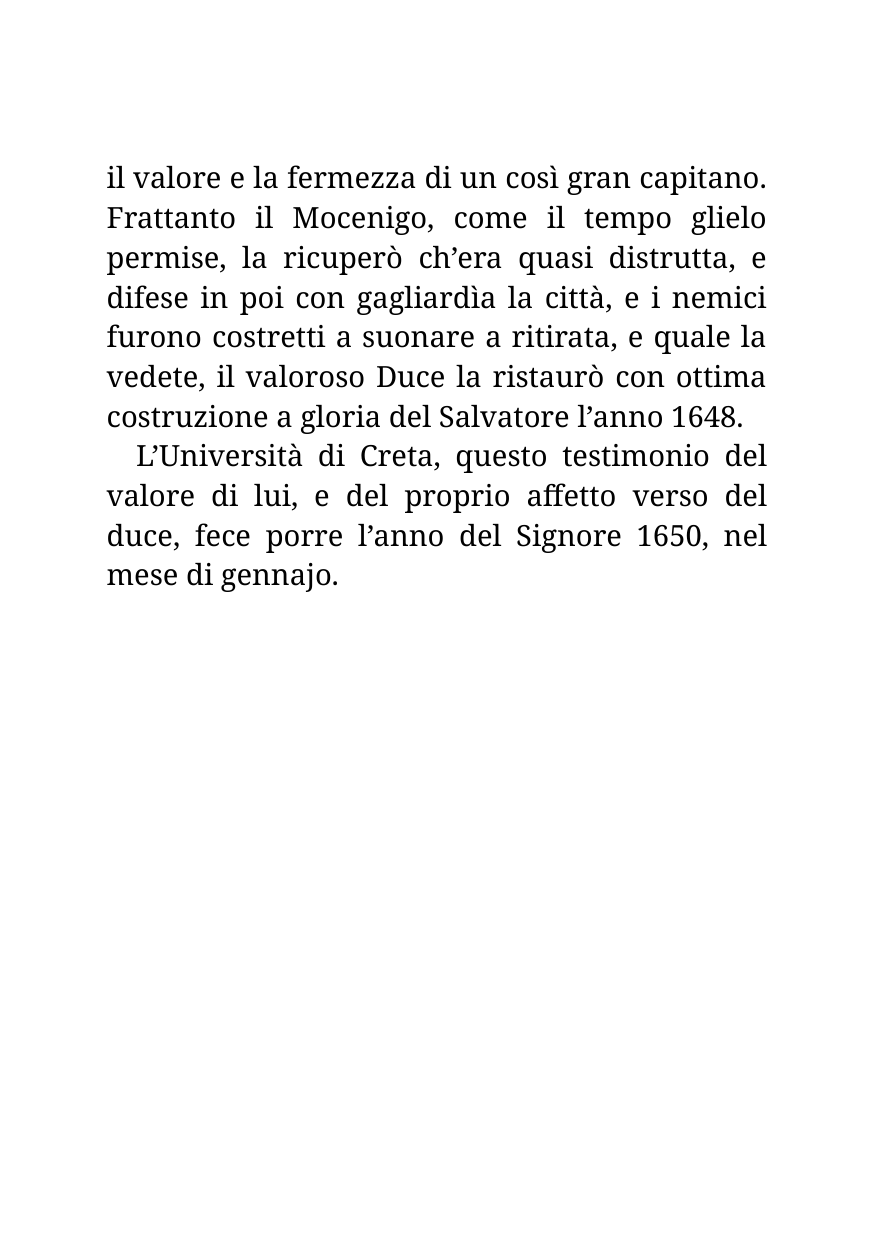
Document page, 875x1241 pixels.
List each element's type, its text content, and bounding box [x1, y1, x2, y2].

text L’Università di Creta, questo testimonio del valore di lui, e del proprio affetto verso del duce, fece porre l’anno del Signore 1650, nel mese di gennajo. [106, 436, 768, 594]
text il valore e la fermezza di un così gran capitano. Frattanto il Mocenigo, come il tempo glielo permise, la ricuperò ch’era quasi distrutta, e difese in poi con gagliardìa la città, e i nemici furono costretti a suonare a ritirata, e quale la vedete, il valoroso Duce la ristaurò con ottima costruzione a gloria del Salvatore l’anno 1648. [106, 158, 768, 436]
